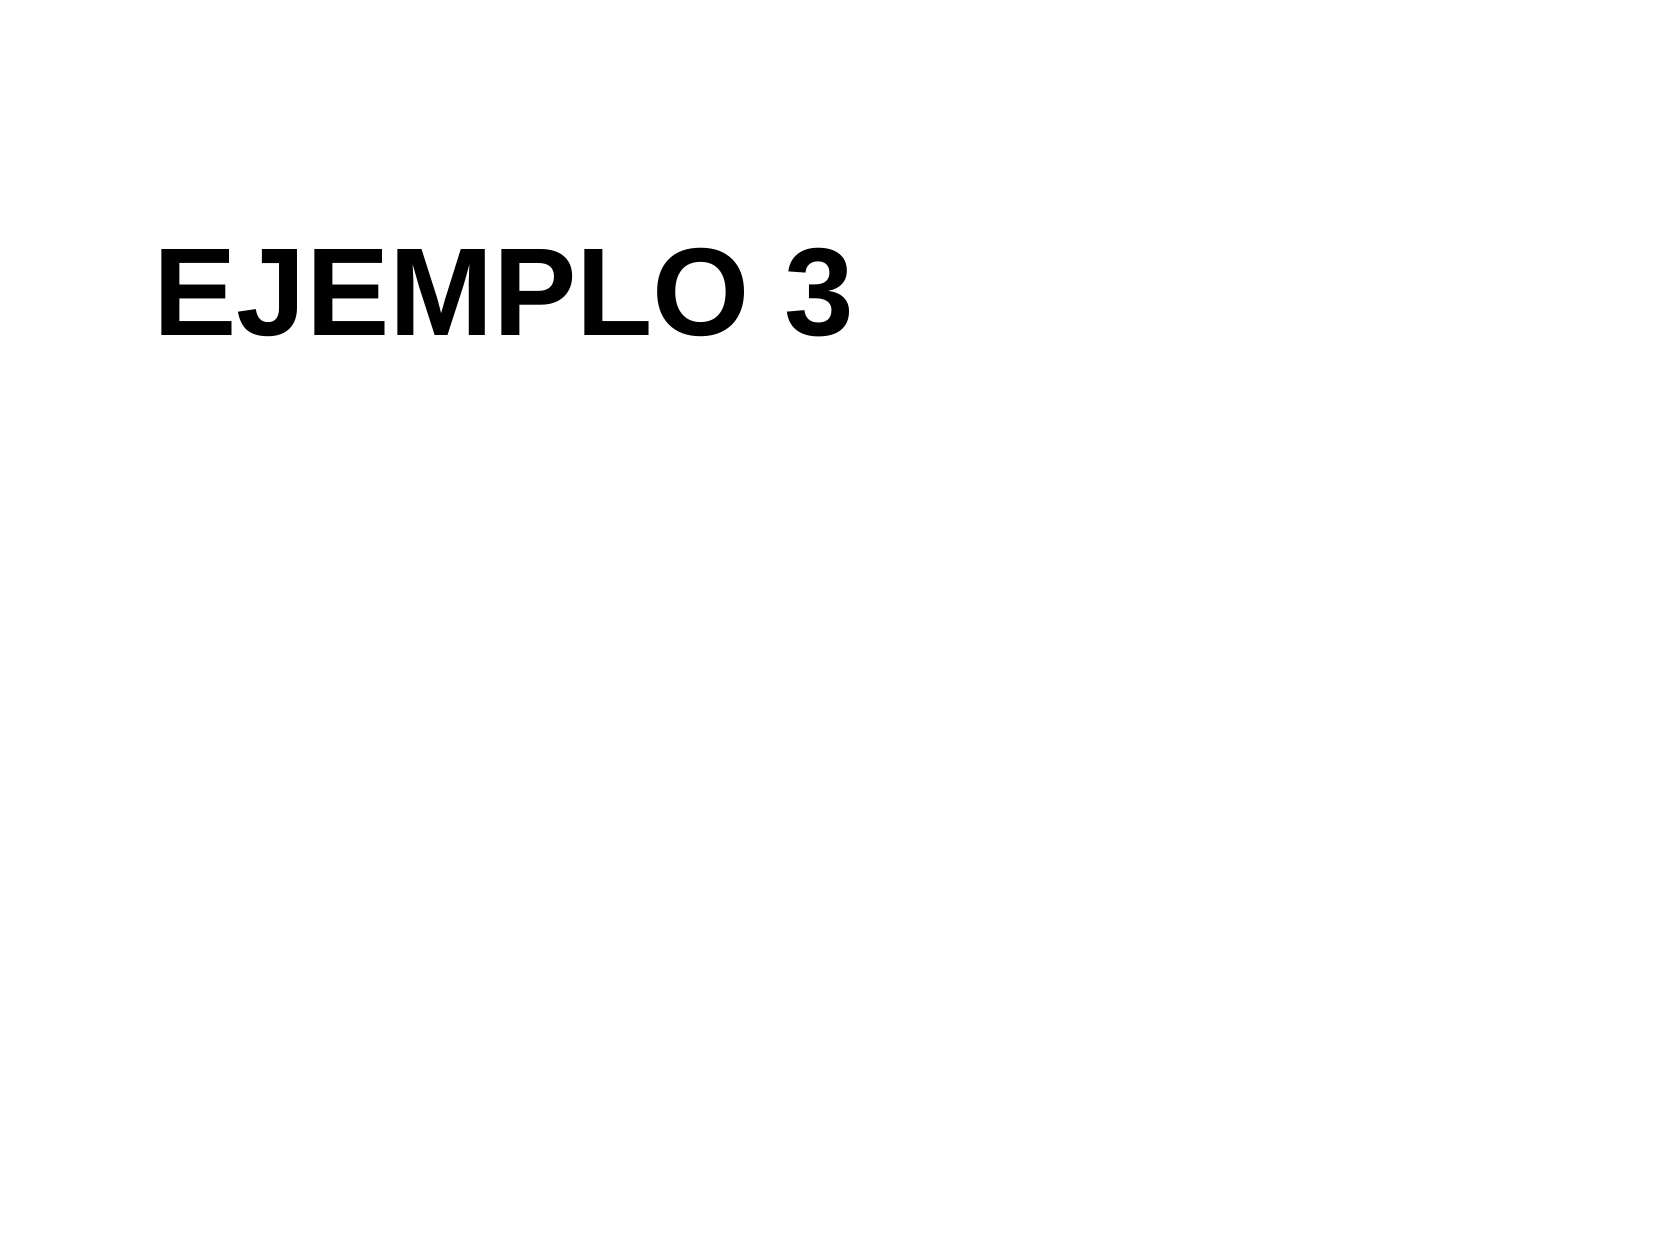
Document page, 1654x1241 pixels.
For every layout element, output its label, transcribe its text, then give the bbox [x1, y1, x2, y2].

list EJEMPLO 3 [82, 118, 1571, 1010]
